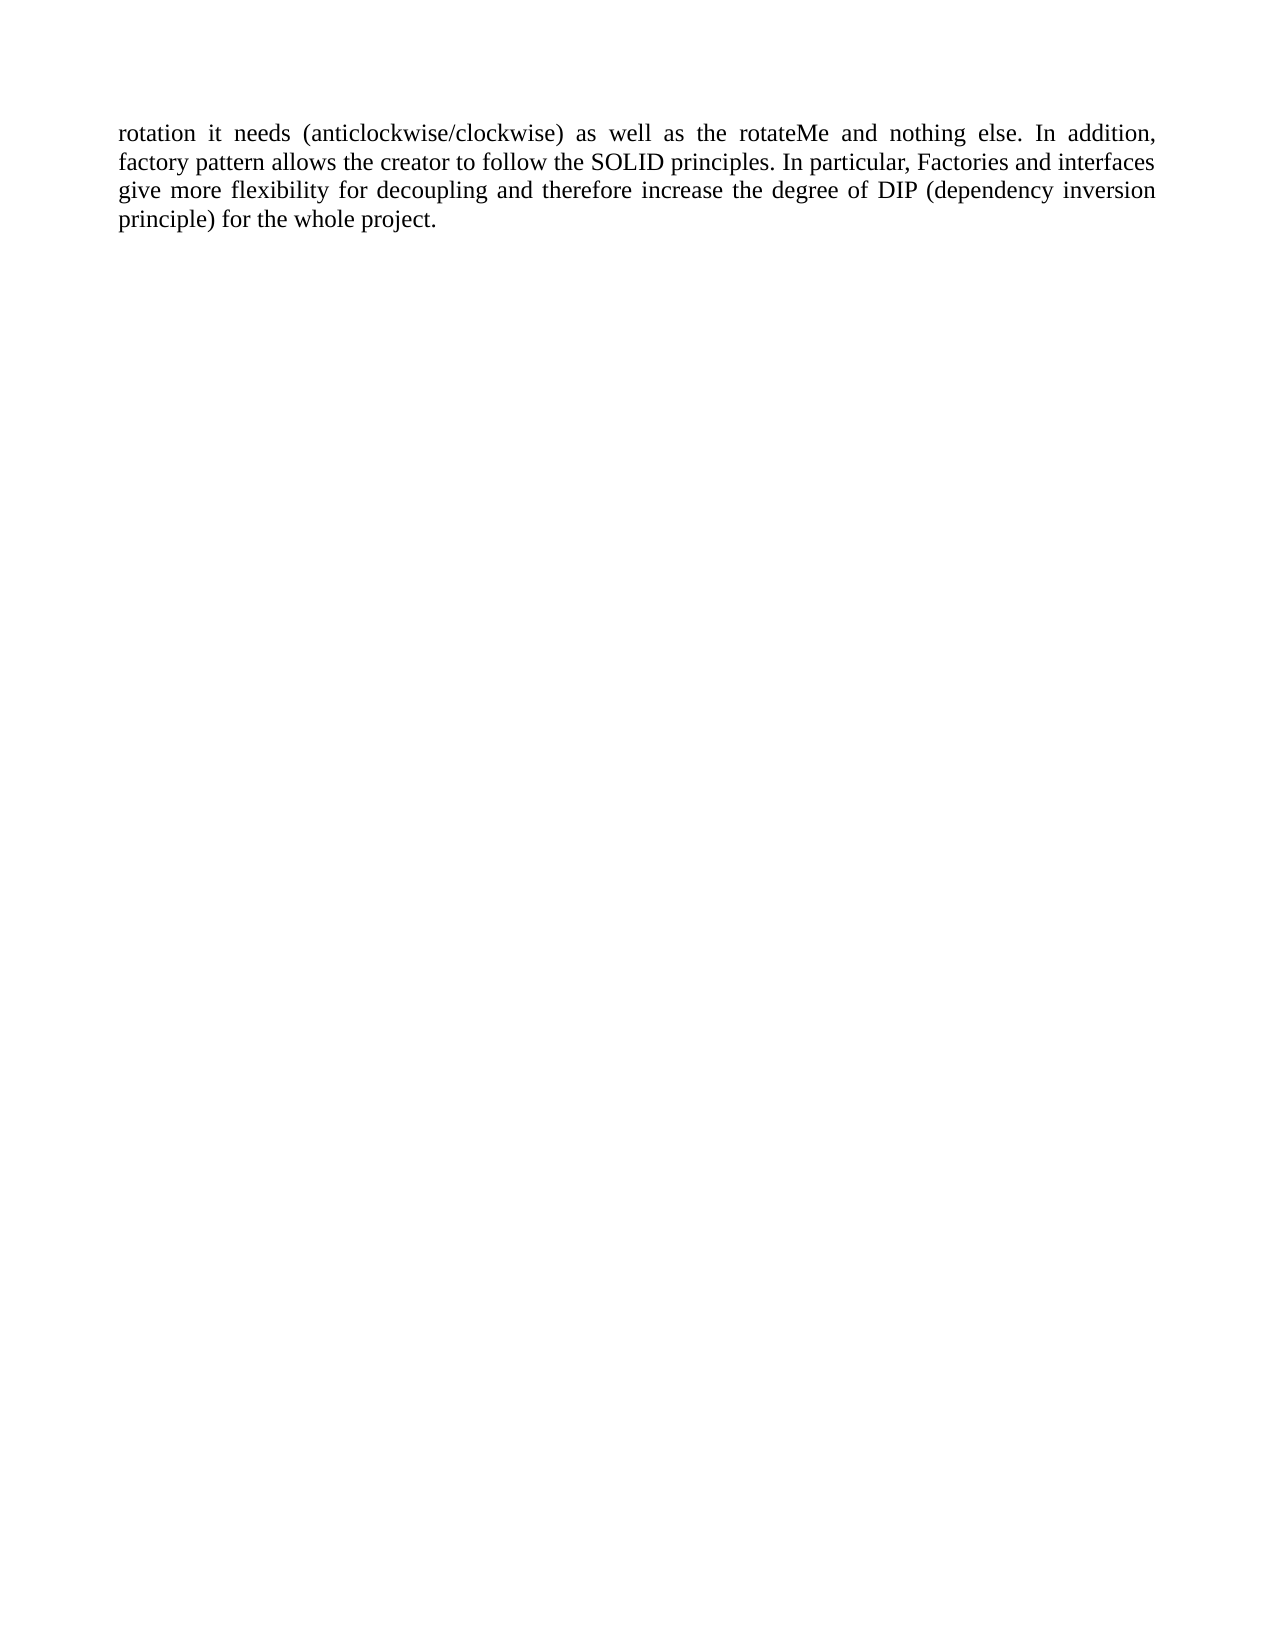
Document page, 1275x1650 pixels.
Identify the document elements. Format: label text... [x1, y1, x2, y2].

text rotation it needs (anticlockwise/clockwise) as well as the rotateMe and nothing else. In addition, factory pattern allows the creator to follow the SOLID principles. In particular, Factories and interfaces give more flexibility for decoupling and therefore increase the degree of DIP (dependency inversion principle) for the whole project. [118, 118, 1157, 233]
